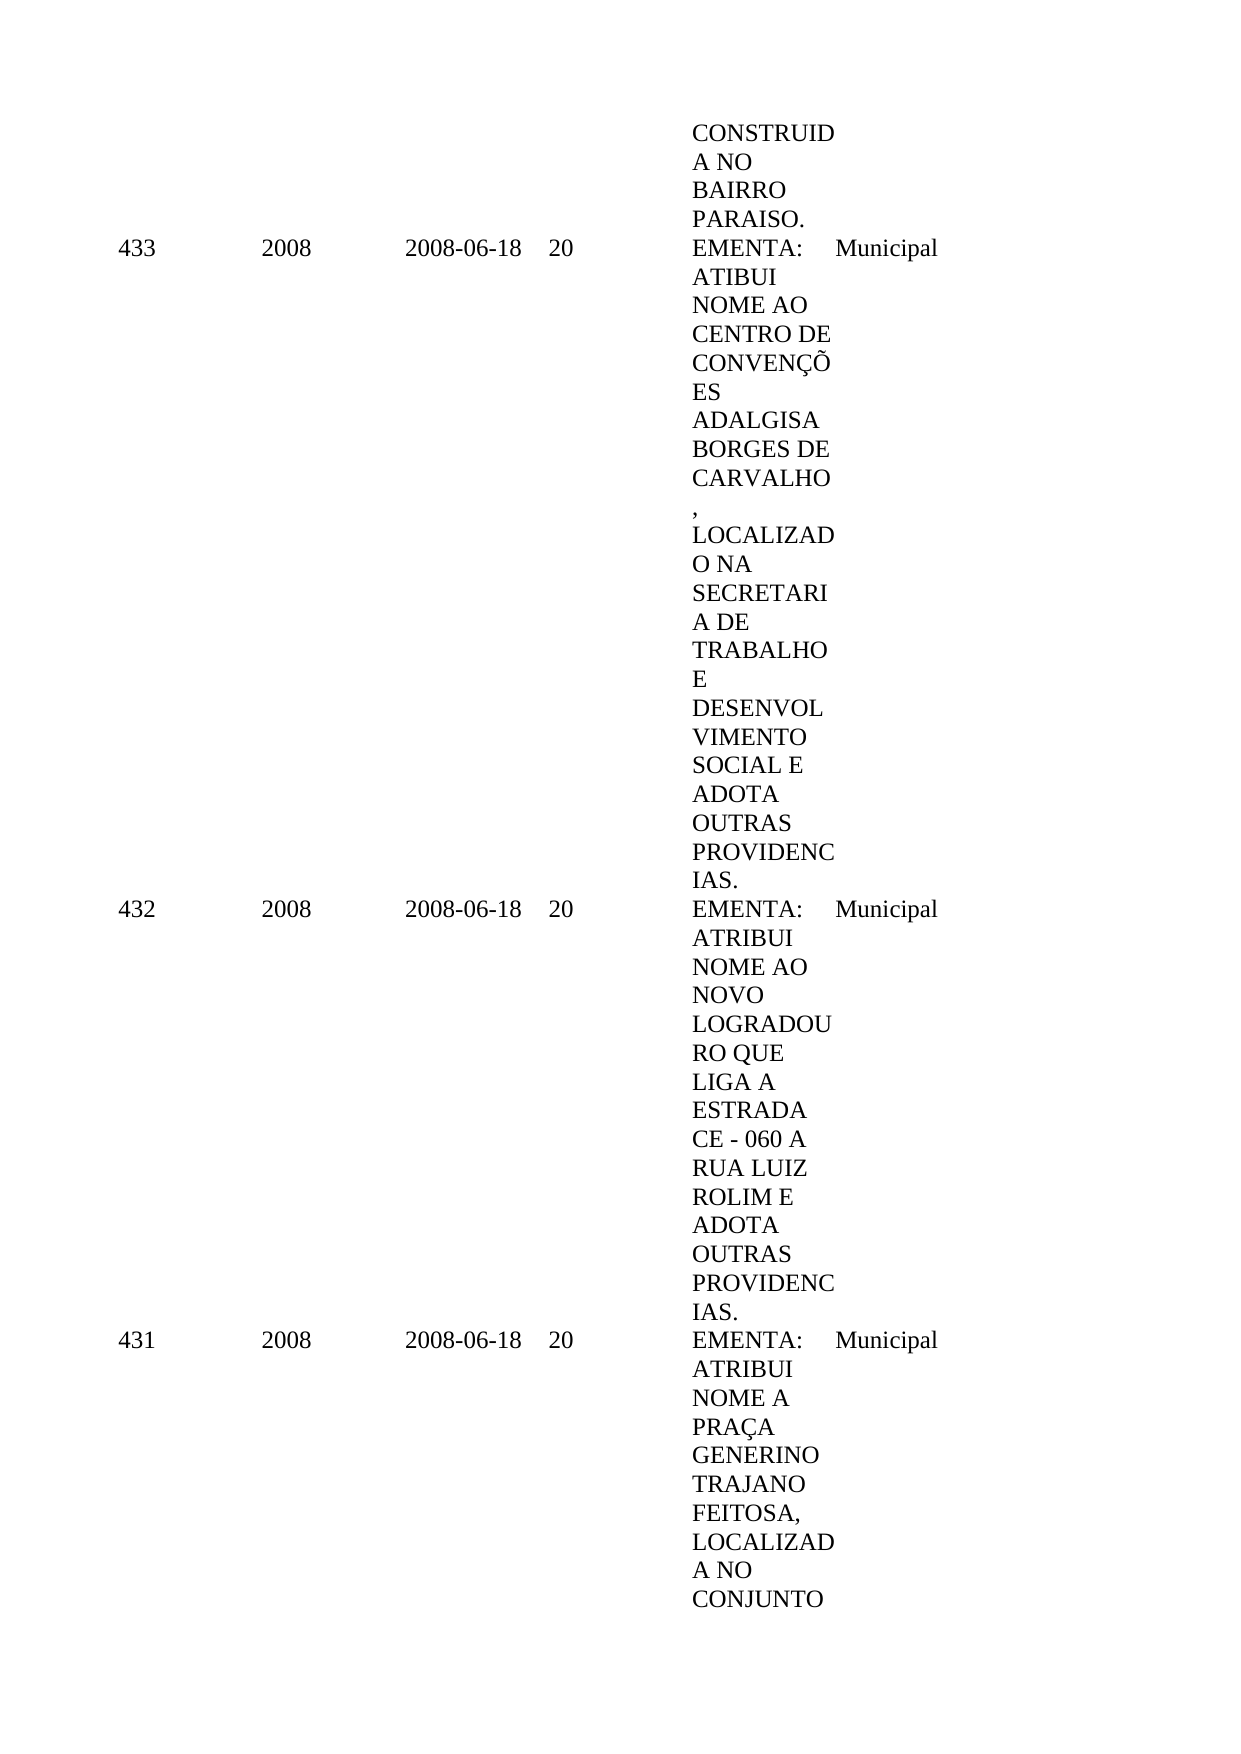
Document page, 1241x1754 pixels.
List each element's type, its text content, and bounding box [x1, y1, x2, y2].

table_cell EMENTA: ATRIBUI NOME AO NOVO LOGRADOURO QUE LIGA A ESTRADA CE - 060 A RUA LUIZ ROLIM E ADOTA OUTRAS PROVIDENCIAS. [692, 894, 835, 1326]
table_cell CONSTRUIDA NO BAIRRO PARAISO. [692, 118, 835, 233]
table_cell [979, 118, 1122, 233]
table_cell 2008-06-18 [405, 1326, 548, 1613]
table_cell 2008-06-18 [405, 894, 548, 1326]
table_cell EMENTA: ATRIBUI NOME A PRAÇA GENERINO TRAJANO FEITOSA, LOCALIZADA NO CONJUNTO [692, 1326, 835, 1613]
table_cell [979, 894, 1122, 1326]
table_cell [261, 118, 405, 233]
table_cell 20 [548, 894, 692, 1326]
table_cell Municipal [835, 1326, 979, 1613]
table_cell Municipal [835, 894, 979, 1326]
table_cell [405, 118, 548, 233]
table_cell [835, 118, 979, 233]
table_cell [979, 1326, 1122, 1613]
table_cell 2008 [261, 233, 405, 894]
table_cell 433 [118, 233, 261, 894]
table_cell Municipal [835, 233, 979, 894]
table_cell 20 [548, 233, 692, 894]
table_cell 2008 [261, 894, 405, 1326]
table_cell 2008-06-18 [405, 233, 548, 894]
table_cell EMENTA: ATIBUI NOME AO CENTRO DE CONVENÇÕES ADALGISA BORGES DE CARVALHO, LOCALIZADO NA SECRETARIA DE TRABALHO E DESENVOLVIMENTO SOCIAL E ADOTA OUTRAS PROVIDENCIAS. [692, 233, 835, 894]
table_cell 20 [548, 1326, 692, 1613]
table_cell 2008 [261, 1326, 405, 1613]
table_cell [548, 118, 692, 233]
table_cell 432 [118, 894, 261, 1326]
table_cell [979, 233, 1122, 894]
table_cell 431 [118, 1326, 261, 1613]
table_cell [118, 118, 261, 233]
